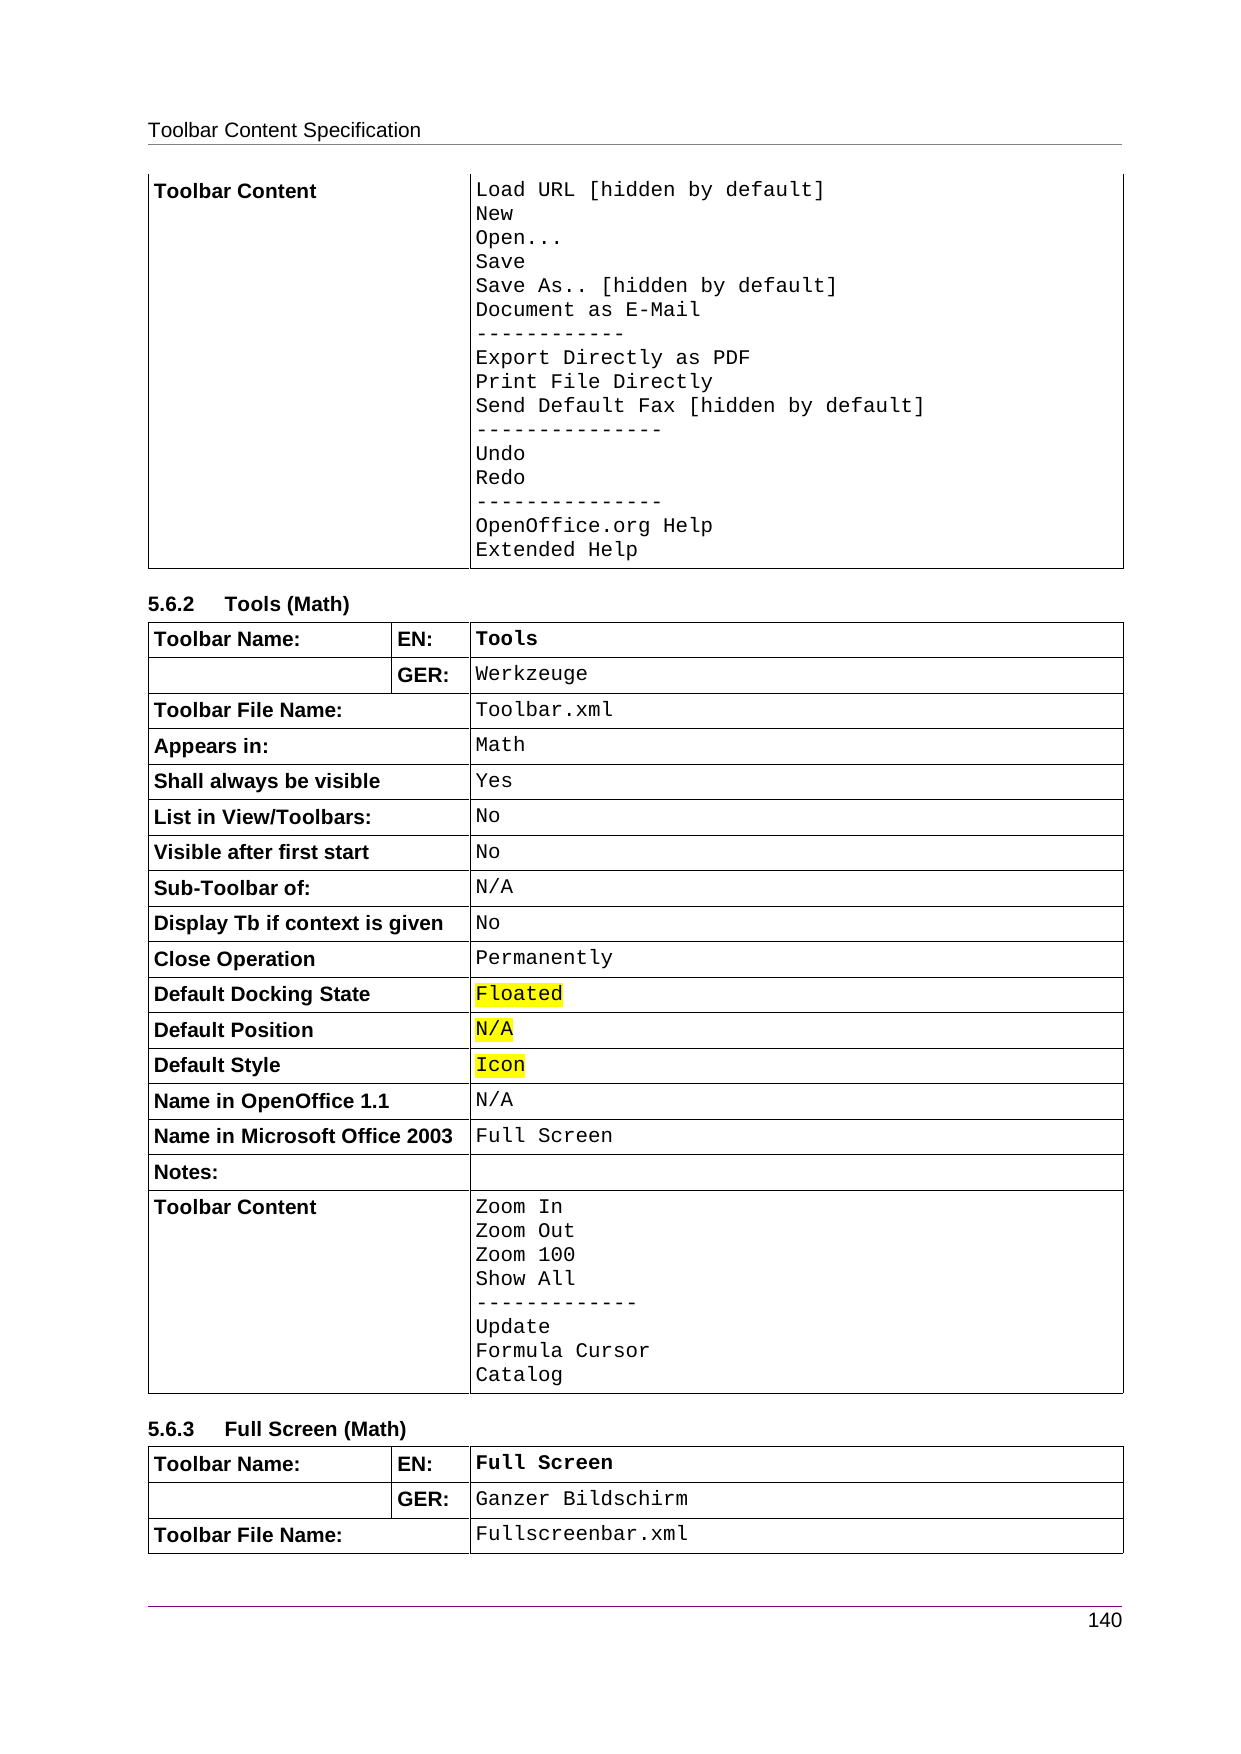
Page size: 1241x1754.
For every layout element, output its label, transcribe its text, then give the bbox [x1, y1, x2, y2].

table_cell Display Tb if context is given [149, 907, 469, 941]
table_cell Fullscreenbar.xml [471, 1519, 1123, 1553]
table_cell [149, 1483, 391, 1518]
subtitle Full Screen (Math) [148, 1417, 1122, 1441]
table_cell Toolbar File Name: [149, 1519, 469, 1553]
table_header Tools [471, 623, 1123, 657]
table_cell N/A [471, 871, 1123, 906]
table_header Full Screen [471, 1447, 1123, 1482]
table_cell No [471, 836, 1123, 870]
table_cell [471, 1155, 1123, 1190]
table_header Toolbar Name: [149, 1447, 391, 1482]
table_cell Zoom In Zoom Out Zoom 100 Show All ------------- Update Formula Cursor Catalog [471, 1191, 1123, 1393]
table_cell Name in Microsoft Office 2003 [149, 1120, 469, 1154]
table_cell No [471, 907, 1123, 941]
table_cell Icon [471, 1049, 1123, 1083]
table_cell No [471, 800, 1123, 835]
table_cell Ganzer Bildschirm [471, 1483, 1123, 1518]
table_cell GER: [392, 658, 469, 693]
table_cell Toolbar Content [149, 1191, 469, 1393]
table_cell [149, 658, 391, 693]
table_header EN: [392, 1447, 469, 1482]
table_cell Default Position [149, 1013, 469, 1048]
table_cell Yes [471, 765, 1123, 799]
table_cell N/A [471, 1013, 1123, 1048]
table_cell Math [471, 729, 1123, 764]
table_cell Shall always be visible [149, 765, 469, 799]
table_cell GER: [392, 1483, 469, 1518]
table_cell Notes: [149, 1155, 469, 1190]
table_cell Permanently [471, 942, 1123, 977]
table_cell Floated [471, 978, 1123, 1012]
table_cell Toolbar Content [149, 174, 469, 568]
table_cell Close Operation [149, 942, 469, 977]
table_cell List in View/Toolbars: [149, 800, 469, 835]
table_cell Werkzeuge [471, 658, 1123, 693]
subtitle Tools (Math) [148, 592, 1122, 616]
table_cell Visible after first start [149, 836, 469, 870]
table_cell Sub-Toolbar of: [149, 871, 469, 906]
table_header EN: [392, 623, 469, 657]
table_cell Toolbar File Name: [149, 694, 469, 728]
table_cell Load URL [hidden by default] New Open... Save Save As.. [hidden by default] Document as E-Mail ------------ Export Directly as PDF Print File Directly Send Default Fax [hidden by default] --------------- Undo Redo --------------- OpenOffice.org Help Extended Help [471, 174, 1123, 568]
table_cell Default Docking State [149, 978, 469, 1012]
table_cell N/A [471, 1084, 1123, 1119]
table_cell Full Screen [471, 1120, 1123, 1154]
table_header Toolbar Name: [149, 623, 391, 657]
table_cell Name in OpenOffice 1.1 [149, 1084, 469, 1119]
table_cell Appears in: [149, 729, 469, 764]
table_cell Default Style [149, 1049, 469, 1083]
table_cell Toolbar.xml [471, 694, 1123, 728]
